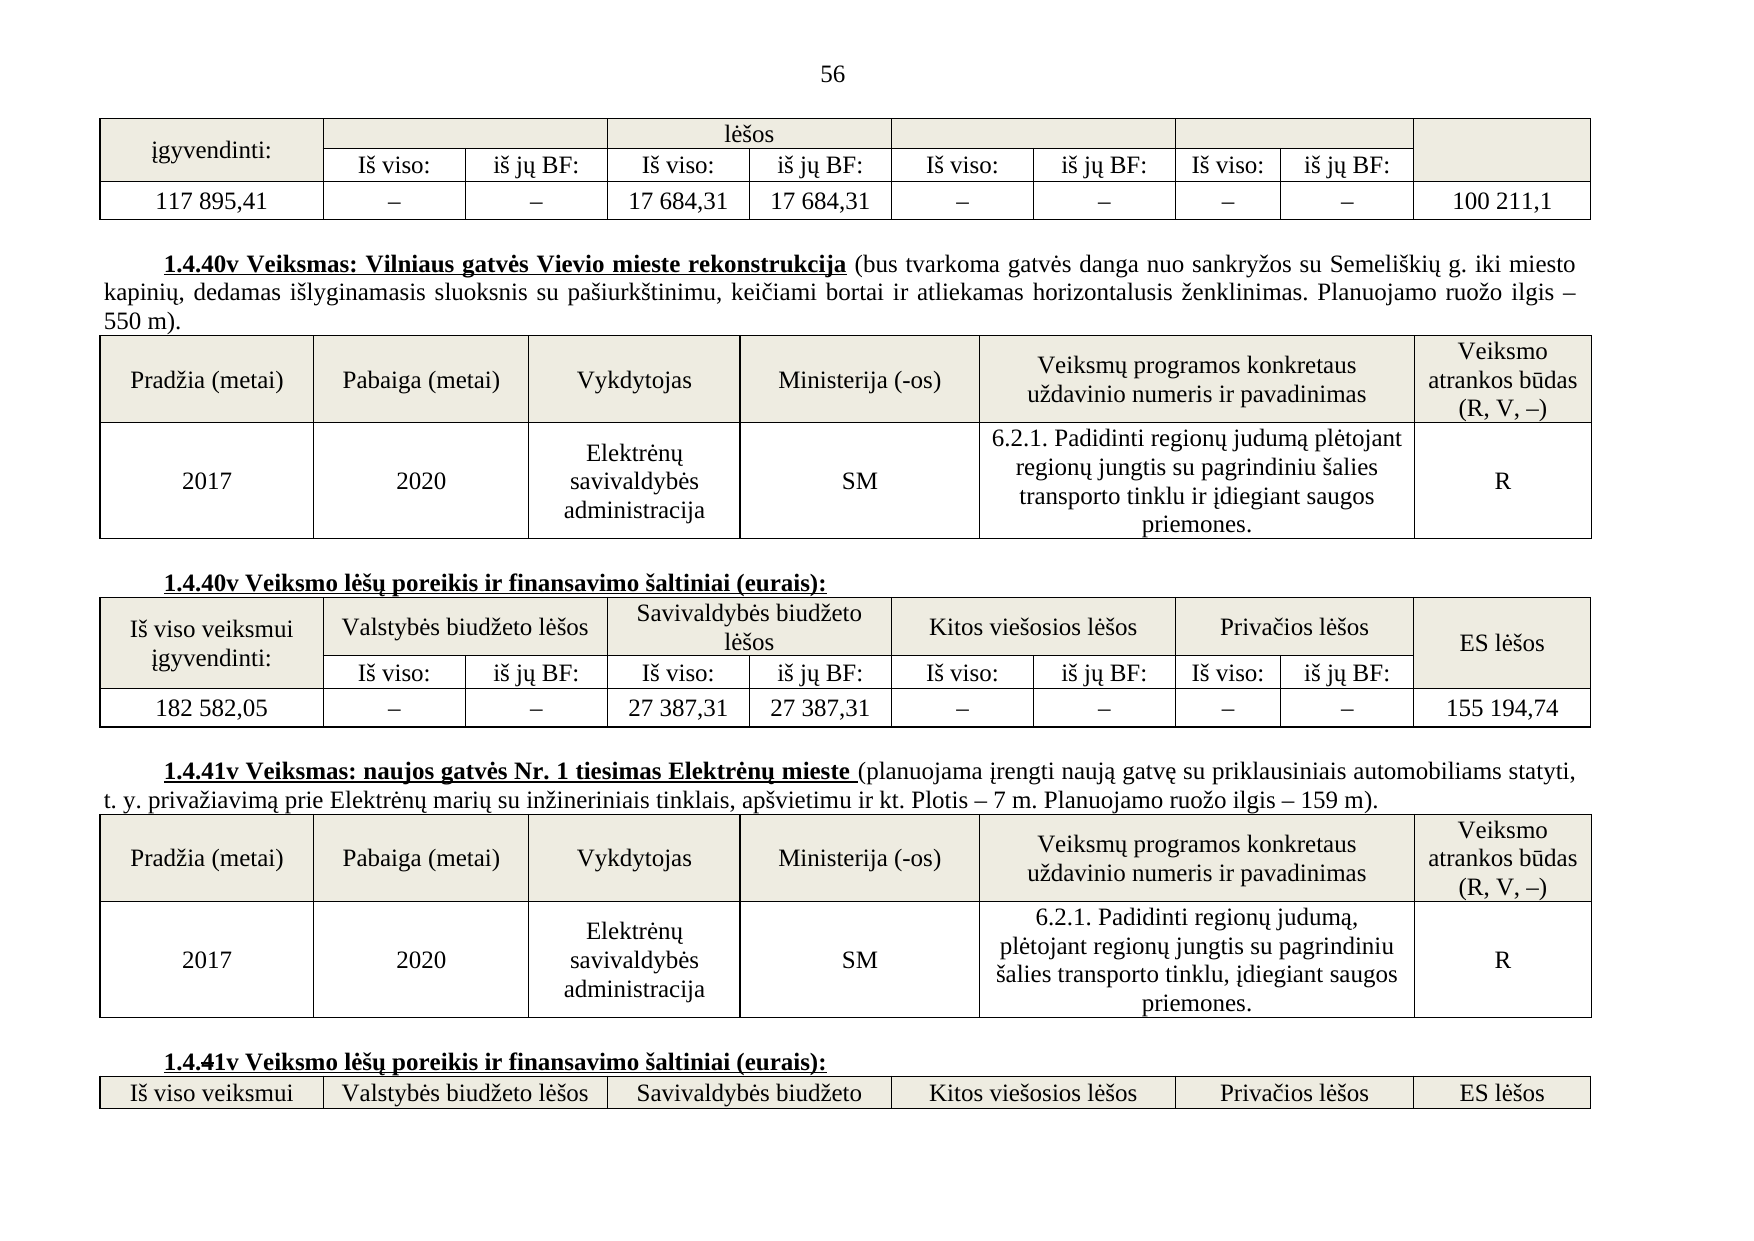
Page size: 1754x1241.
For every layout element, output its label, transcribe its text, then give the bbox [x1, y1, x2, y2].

table_cell 6.2.1. Padidinti regionų judumą, plėtojant regionų jungtis su pagrindiniu šalies transporto tinklu, įdiegiant saugos priemones. [980, 902, 1414, 1017]
table_cell – [1281, 689, 1413, 726]
table_cell SM [741, 902, 979, 1017]
table_cell 2020 [314, 902, 528, 1017]
table_cell Iš viso: [324, 149, 465, 181]
table_cell R [1415, 423, 1591, 538]
table_cell Iš viso: [324, 656, 465, 688]
table_cell iš jų BF: [1281, 656, 1413, 688]
table_cell – [1281, 182, 1413, 219]
table_cell iš jų BF: [750, 656, 891, 688]
table_cell – [324, 182, 465, 219]
table_cell 2020 [314, 423, 528, 538]
table_header Kitos viešosios lėšos [892, 598, 1175, 655]
table_cell 117 895,41 [101, 182, 323, 219]
table_cell 17 684,31 [750, 182, 891, 219]
table_header Privačios lėšos [1176, 1077, 1413, 1108]
table_cell iš jų BF: [466, 149, 607, 181]
text 1.4.41v Veiksmo lėšų poreikis ir finansavimo šaltiniai (eurais): [89, 1047, 1577, 1076]
table_header [1176, 119, 1413, 148]
table_cell Elektrėnų savivaldybės administracija [529, 902, 739, 1017]
table_header Iš viso veiksmui [101, 1077, 323, 1108]
table_cell Iš viso: [1176, 149, 1280, 181]
table_cell – [1176, 689, 1280, 726]
table_cell Iš viso: [608, 656, 749, 688]
table_cell Iš viso: [892, 149, 1033, 181]
text 1.4.41v Veiksmas: naujos gatvės Nr. 1 tiesimas Elektrėnų mieste (planuojama įrengti naują gatvę su priklausiniais automobiliams statyti, t. y. privažiavimą prie Elektrėnų marių su inžineriniais tinklais, apšvietimu ir kt. Plotis – 7 m. Planuojamo ruožo ilgis – 159 m). [103, 756, 1577, 814]
table_header ES lėšos [1414, 598, 1590, 688]
text 1.4.40v Veiksmas: Vilniaus gatvės Vievio mieste rekonstrukcija (bus tvarkoma gatvės danga nuo sankryžos su Semeliškių g. iki miesto kapinių, dedamas išlyginamasis sluoksnis su pašiurkštinimu, keičiami bortai ir atliekamas horizontalusis ženklinimas. Planuojamo ruožo ilgis – 550 m). [103, 249, 1577, 335]
table_cell Elektrėnų savivaldybės administracija [529, 423, 739, 538]
table_cell 6.2.1. Padidinti regionų judumą plėtojant regionų jungtis su pagrindiniu šalies transporto tinklu ir įdiegiant saugos priemones. [980, 423, 1414, 538]
table_header Kitos viešosios lėšos [892, 1077, 1175, 1108]
table_cell R [1415, 902, 1591, 1017]
table_cell 27 387,31 [750, 689, 891, 726]
table_header Veiksmo atrankos būdas (R, V, –) [1415, 336, 1591, 422]
table_cell 2017 [101, 423, 313, 538]
table_cell iš jų BF: [750, 149, 891, 181]
table_header Valstybės biudžeto lėšos [324, 598, 607, 655]
table_header Veiksmų programos konkretaus uždavinio numeris ir pavadinimas [980, 336, 1414, 422]
table_header ES lėšos [1414, 1077, 1590, 1108]
table_cell iš jų BF: [1034, 656, 1175, 688]
table_cell 155 194,74 [1414, 689, 1590, 726]
table_cell – [1034, 689, 1175, 726]
table_header Pabaiga (metai) [314, 815, 528, 901]
table_cell iš jų BF: [1034, 149, 1175, 181]
table_header Vykdytojas [529, 815, 739, 901]
table_cell SM [741, 423, 979, 538]
table_cell iš jų BF: [466, 656, 607, 688]
table_header lėšos [608, 119, 891, 148]
table_cell 27 387,31 [608, 689, 749, 726]
table_cell Iš viso: [608, 149, 749, 181]
table_header Valstybės biudžeto lėšos [324, 1077, 607, 1108]
table_header [1414, 119, 1590, 181]
table_cell – [892, 689, 1033, 726]
table_header [892, 119, 1175, 148]
table_header Pradžia (metai) [101, 336, 313, 422]
table_header Iš viso veiksmui įgyvendinti: [101, 598, 323, 688]
table_header Veiksmo atrankos būdas (R, V, –) [1415, 815, 1591, 901]
table_cell – [466, 182, 607, 219]
table_cell – [1176, 182, 1280, 219]
table_cell – [1034, 182, 1175, 219]
table_header Savivaldybės biudžeto lėšos [608, 598, 891, 655]
table_cell – [892, 182, 1033, 219]
table_cell – [466, 689, 607, 726]
text 1.4.40v Veiksmo lėšų poreikis ir finansavimo šaltiniai (eurais): [89, 568, 1577, 597]
table_header Veiksmų programos konkretaus uždavinio numeris ir pavadinimas [980, 815, 1414, 901]
table_cell Iš viso: [1176, 656, 1280, 688]
table_cell 182 582,05 [101, 689, 323, 726]
table_cell 100 211,1 [1414, 182, 1590, 219]
table_cell 2017 [101, 902, 313, 1017]
table_header Vykdytojas [529, 336, 739, 422]
table_header Savivaldybės biudžeto [608, 1077, 891, 1108]
table_header [324, 119, 607, 148]
table_header Pabaiga (metai) [314, 336, 528, 422]
table_cell iš jų BF: [1281, 149, 1413, 181]
table_cell 17 684,31 [608, 182, 749, 219]
table_cell Iš viso: [892, 656, 1033, 688]
table_header Ministerija (-os) [741, 336, 979, 422]
table_header Pradžia (metai) [101, 815, 313, 901]
table_header įgyvendinti: [101, 119, 323, 181]
table_cell – [324, 689, 465, 726]
table_header Privačios lėšos [1176, 598, 1413, 655]
table_header Ministerija (-os) [741, 815, 979, 901]
